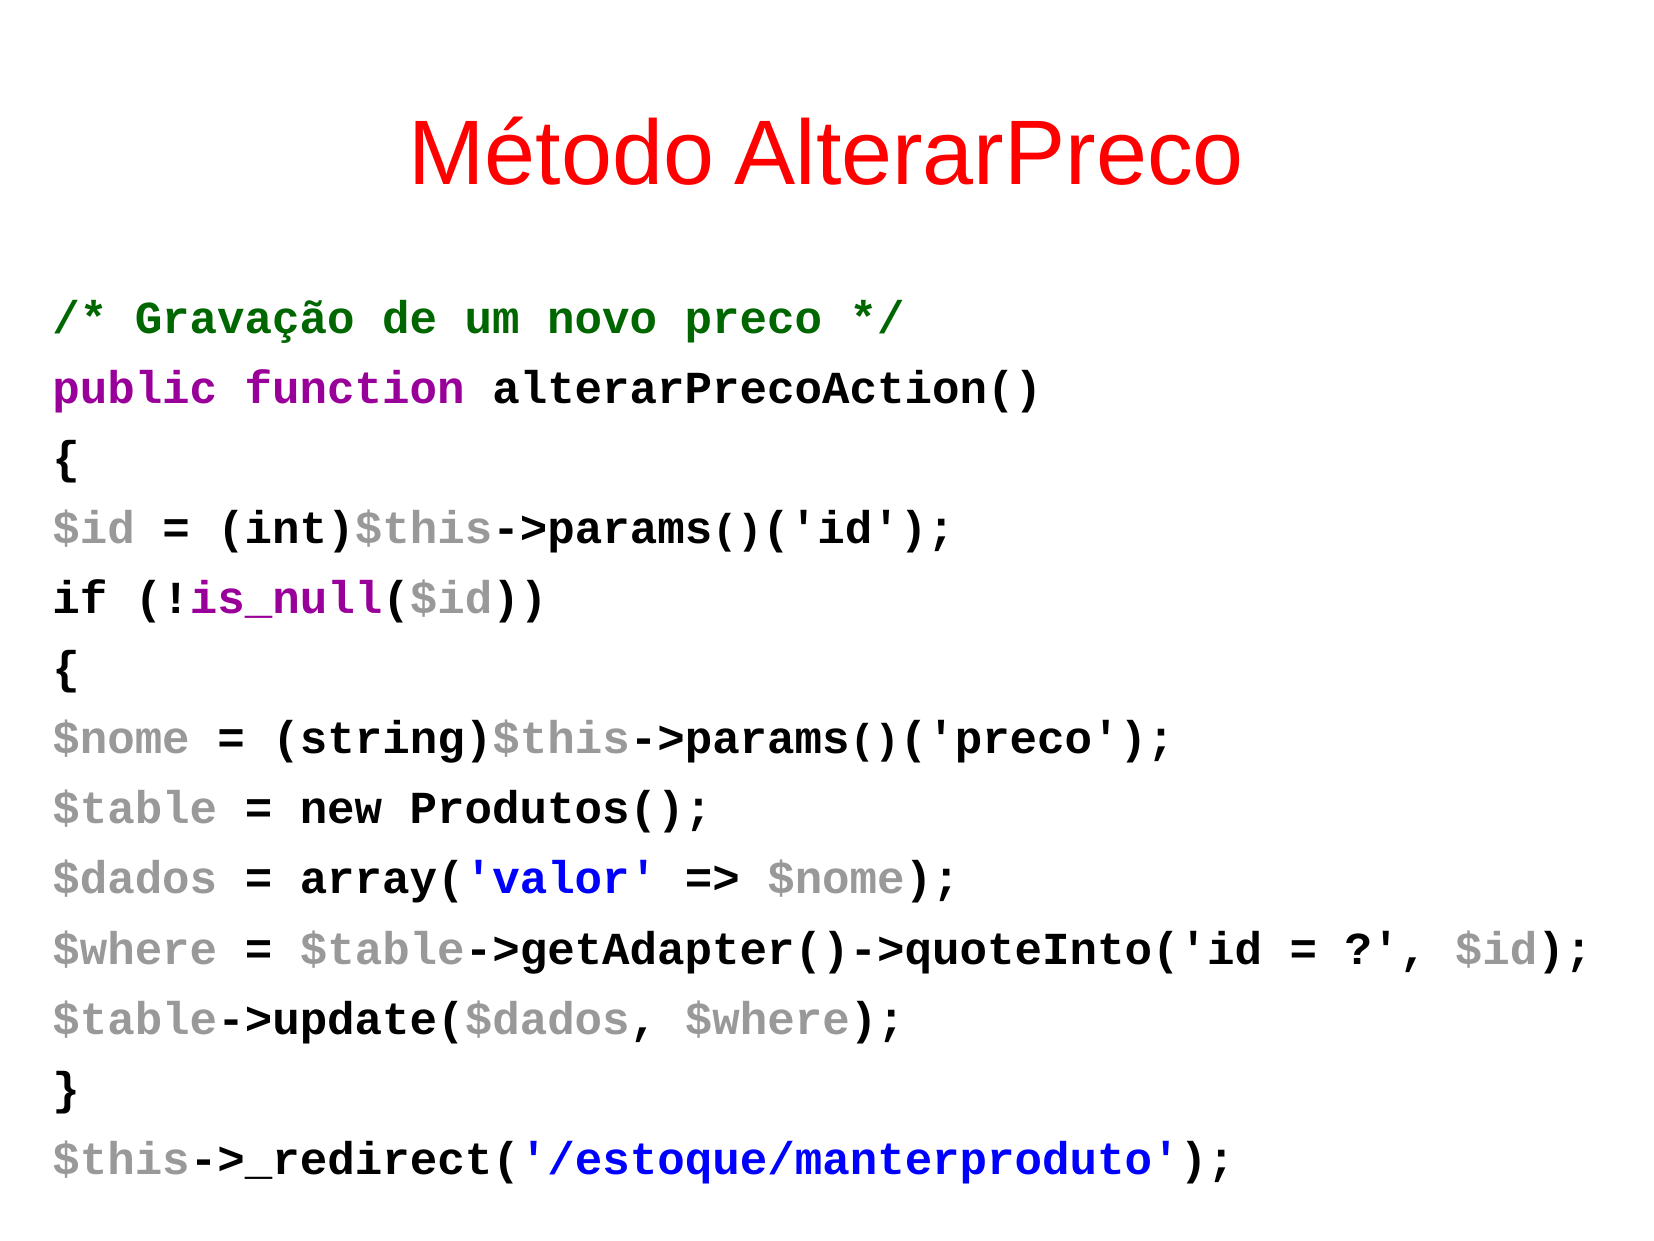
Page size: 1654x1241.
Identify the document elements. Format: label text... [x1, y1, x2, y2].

list /* Gravação de um novo preco */ public function alterarPrecoAction() { $id = (int)$this->params()('id'); if (!is_null($id)) { $nome = (string)$this->params()('preco'); $table = new Produtos(); $dados = array('valor' => $nome); $where = $table->getAdapter()->quoteInto('id = ?', $id); $table->update($dados, $where); } $this->_redirect('/estoque/manterproduto'); [52, 295, 1636, 1229]
title Método AlterarPreco [82, 49, 1571, 257]
